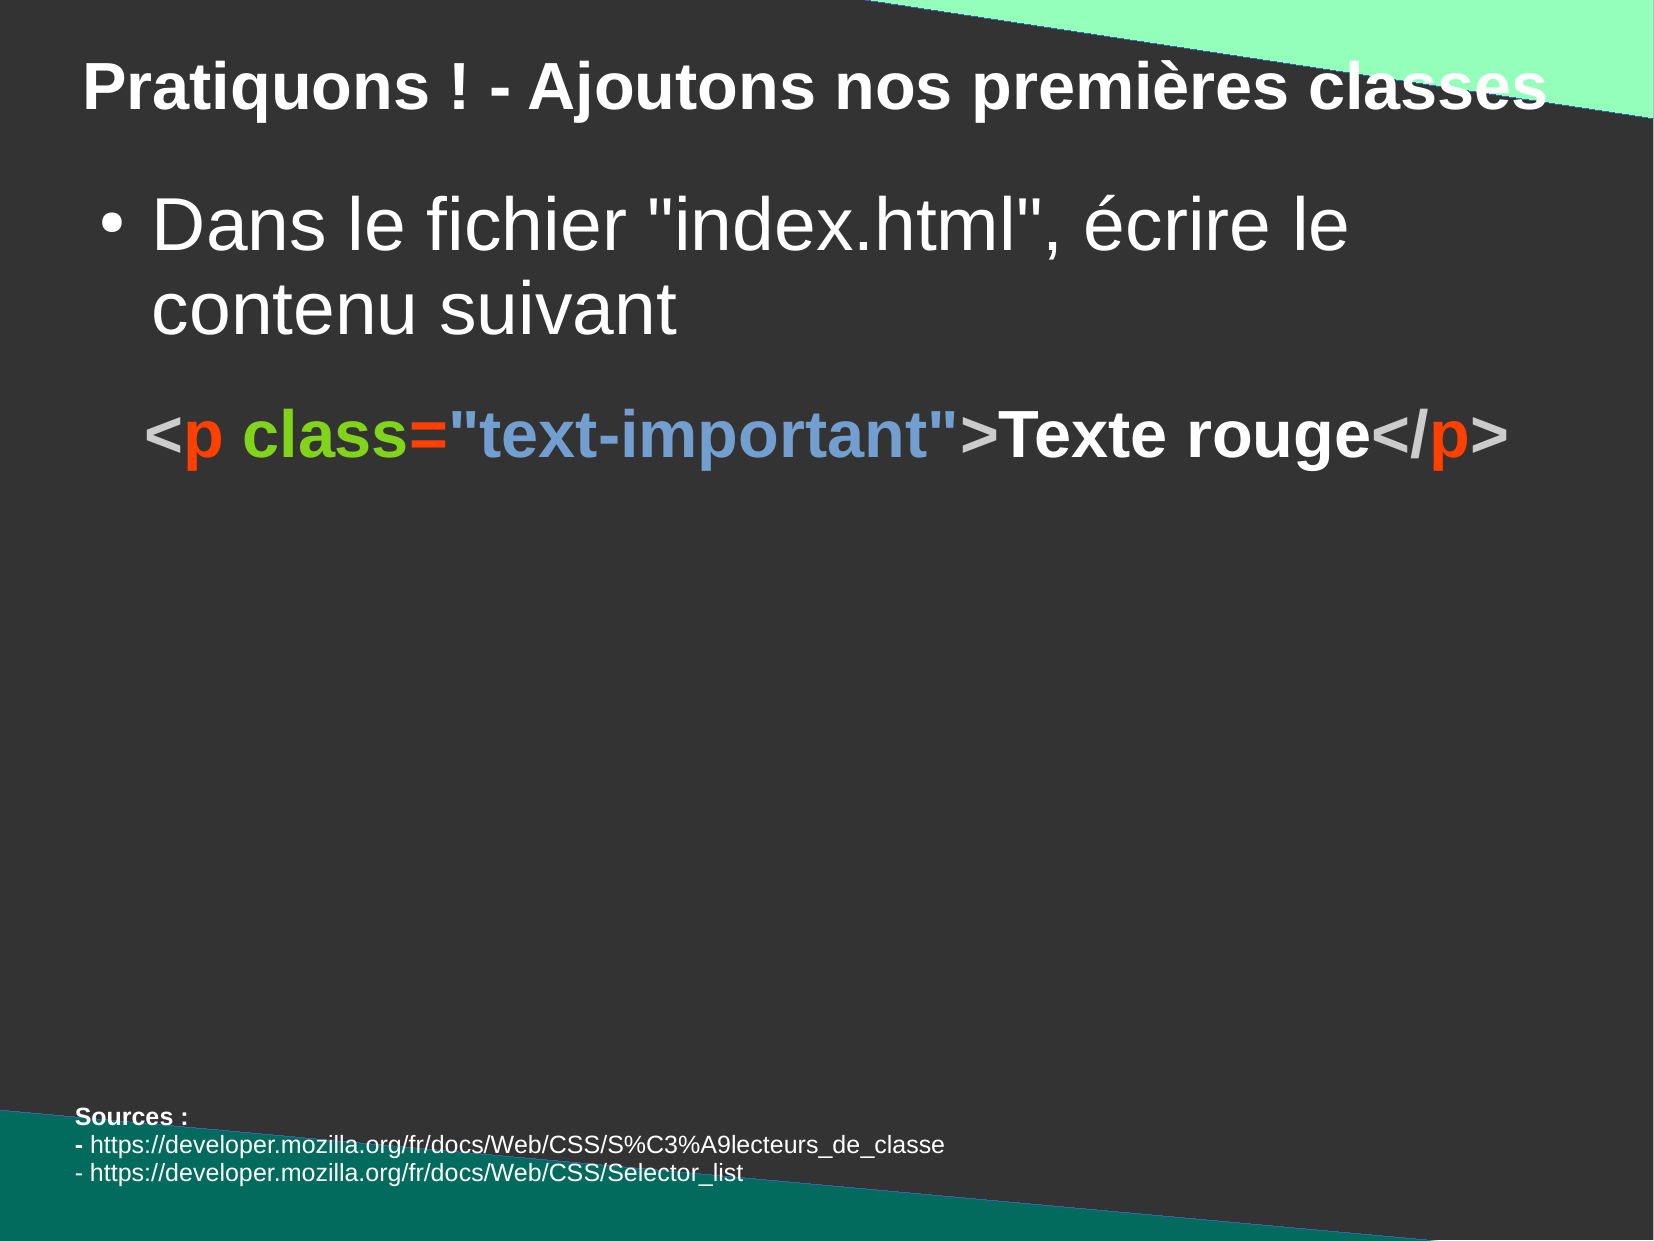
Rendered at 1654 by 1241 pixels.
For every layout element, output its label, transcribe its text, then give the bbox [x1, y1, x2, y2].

text_box <p class="text-important">Texte rouge</p> [106, 389, 1548, 480]
list Dans le fichier "index.html", écrire le contenu suivant [80, 182, 1605, 355]
text_box [865, 0, 1654, 119]
title Pratiquons ! - Ajoutons nos premières classes [82, 49, 1571, 152]
text_box Sources : - https://developer.mozilla.org/fr/docs/Web/CSS/S%C3%A9lecteurs_de_classe - https://developer.mozilla.org/fr/docs/Web/CSS/Selector_list [60, 1094, 1546, 1227]
